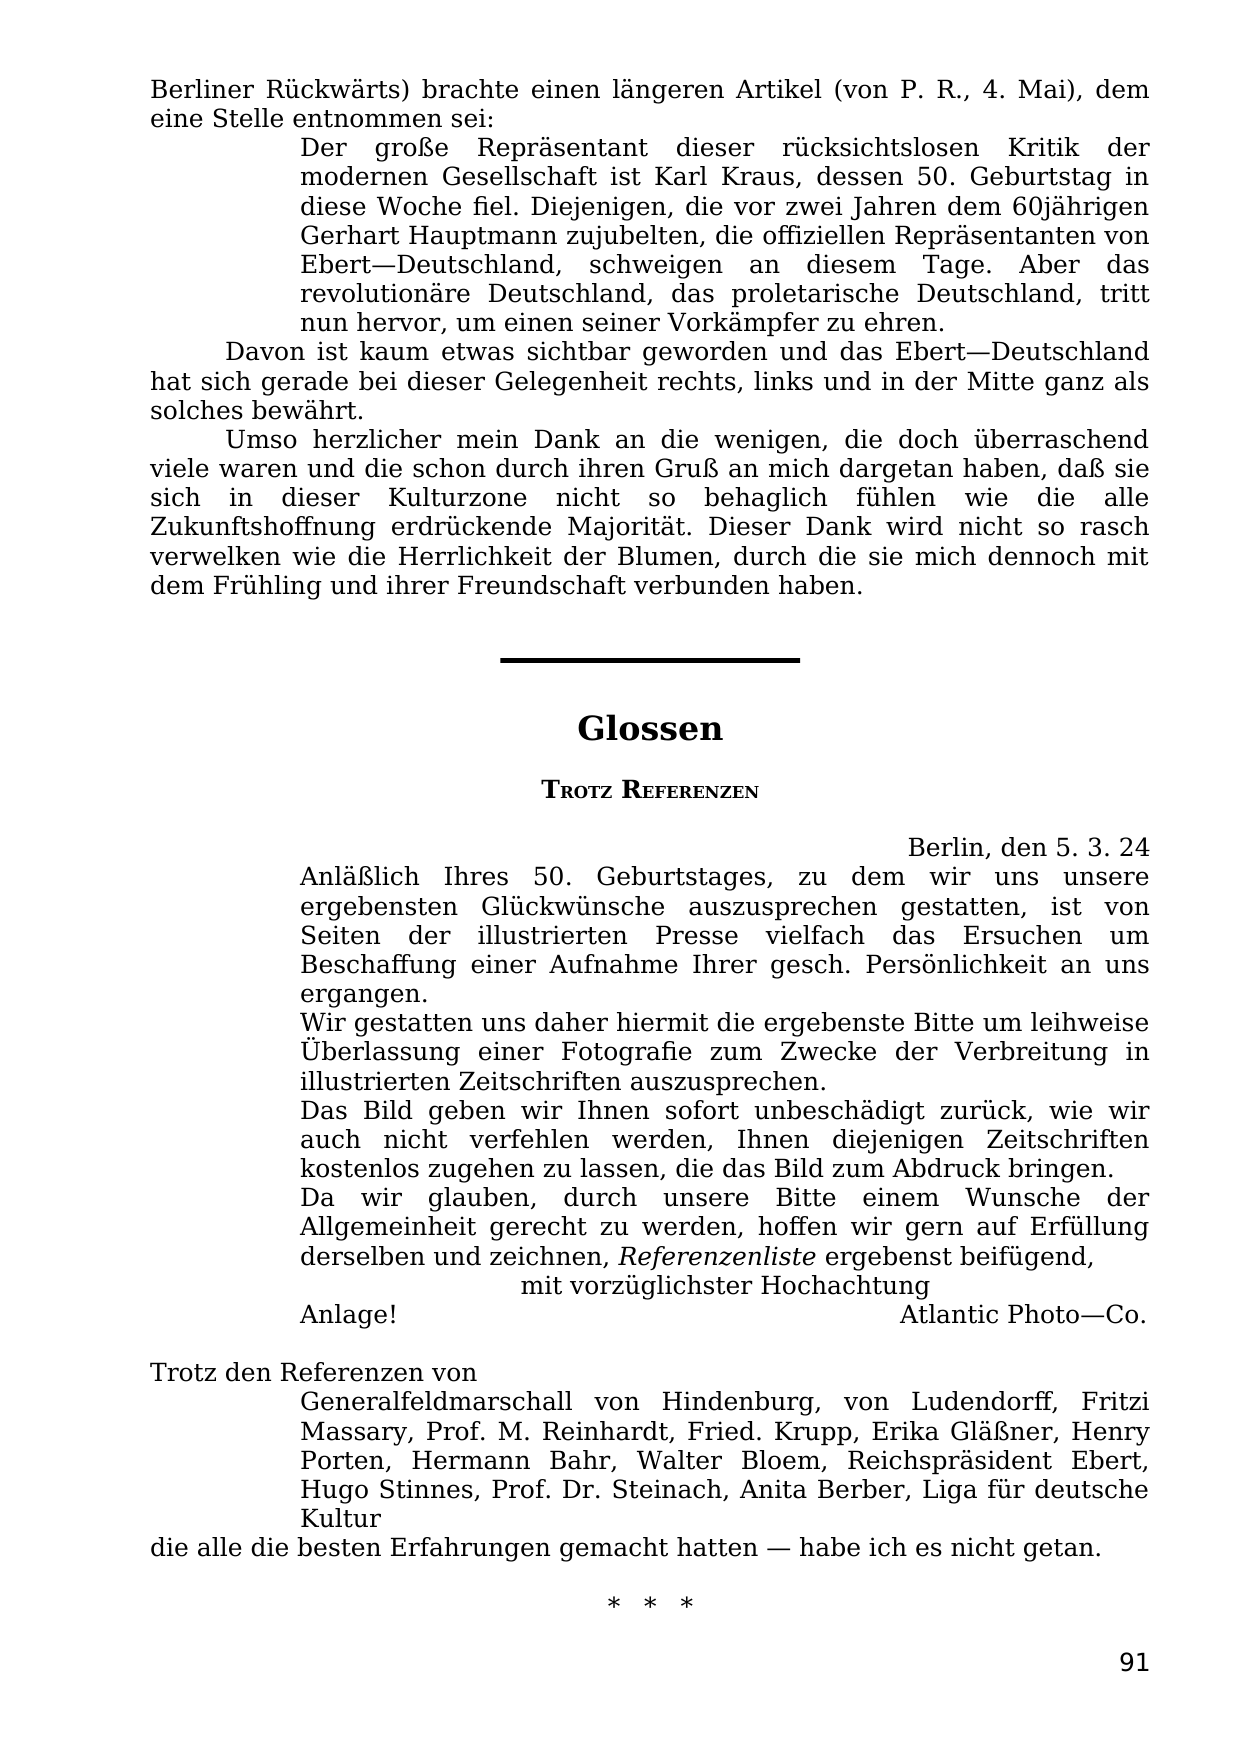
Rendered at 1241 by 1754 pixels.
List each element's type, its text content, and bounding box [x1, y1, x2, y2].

text Trotz Referenzen [150, 748, 1151, 804]
text Berlin, den 5. 3. 24 [150, 833, 1151, 862]
text Umso herzlicher mein Dank an die wenigen, die doch überraschend viele waren und die schon durch ihren Gruß an mich dargetan haben, daß sie sich in dieser Kulturzone nicht so behaglich fühlen wie die alle Zukunftshoffnung erdrückende Majorität. Dieser Dank wird nicht so rasch verwelken wie die Herrlichkeit der Blumen, durch die sie mich dennoch mit dem Frühling und ihrer Freundschaft verbunden haben. [150, 425, 1151, 600]
text Da wir glauben, durch unsere Bitte einem Wunsche der Allgemeinheit gerecht zu werden, hoffen wir gern auf Erfüllung derselben und zeichnen, Referenzenliste ergebenst beifügend, [300, 1183, 1151, 1271]
text Anläßlich Ihres 50. Geburtstages, zu dem wir uns unsere ergebensten Glückwünsche auszusprechen gestatten, ist von Seiten der illustrierten Presse vielfach das Ersuchen um Beschaffung einer Aufnahme Ihrer gesch. Persönlichkeit an uns ergangen. [300, 862, 1151, 1008]
text Anlage! Atlantic Photo—Co. [300, 1300, 1151, 1329]
text Das Bild geben wir Ihnen sofort unbeschädigt zurück, wie wir auch nicht verfehlen werden, Ihnen diejenigen Zeitschriften kostenlos zugehen zu lassen, die das Bild zum Abdruck bringen. [300, 1096, 1151, 1183]
text Berliner Rückwärts) brachte einen längeren Artikel (von P. R., 4. Mai), dem eine Stelle entnommen sei: [150, 75, 1151, 133]
text Glossen [150, 684, 1151, 748]
text mit vorzüglichster Hochachtung [300, 1271, 1151, 1300]
text Wir gestatten uns daher hiermit die ergebenste Bitte um leihweise Überlassung einer Fotografie zum Zwecke der Verbreitung in illustrierten Zeitschriften auszusprechen. [300, 1008, 1151, 1096]
picture [500, 658, 801, 663]
text * * * [150, 1592, 1151, 1621]
text Generalfeldmarschall von Hindenburg, von Ludendorff, Fritzi Massary, Prof. M. Reinhardt, Fried. Krupp, Erika Gläßner, Henry Porten, Hermann Bahr, Walter Bloem, Reichspräsident Ebert, Hugo Stinnes, Prof. Dr. Steinach, Anita Berber, Liga für deutsche Kultur [300, 1387, 1151, 1533]
text Der große Repräsentant dieser rücksichtslosen Kritik der modernen Gesellschaft ist Karl Kraus, dessen 50. Geburtstag in diese Woche fiel. Diejenigen, die vor zwei Jahren dem 60jährigen Gerhart Hauptmann zujubelten, die offiziellen Repräsentanten von Ebert—Deutschland, schweigen an diesem Tage. Aber das revolutionäre Deutschland, das proletarische Deutschland, tritt nun hervor, um einen seiner Vorkämpfer zu ehren. [300, 133, 1151, 337]
text die alle die besten Erfahrungen gemacht hatten — habe ich es nicht getan. [150, 1533, 1151, 1562]
text Davon ist kaum etwas sichtbar geworden und das Ebert—Deutschland hat sich gerade bei dieser Gelegenheit rechts, links und in der Mitte ganz als solches bewährt. [150, 337, 1151, 425]
text Trotz den Referenzen von [150, 1358, 1151, 1387]
